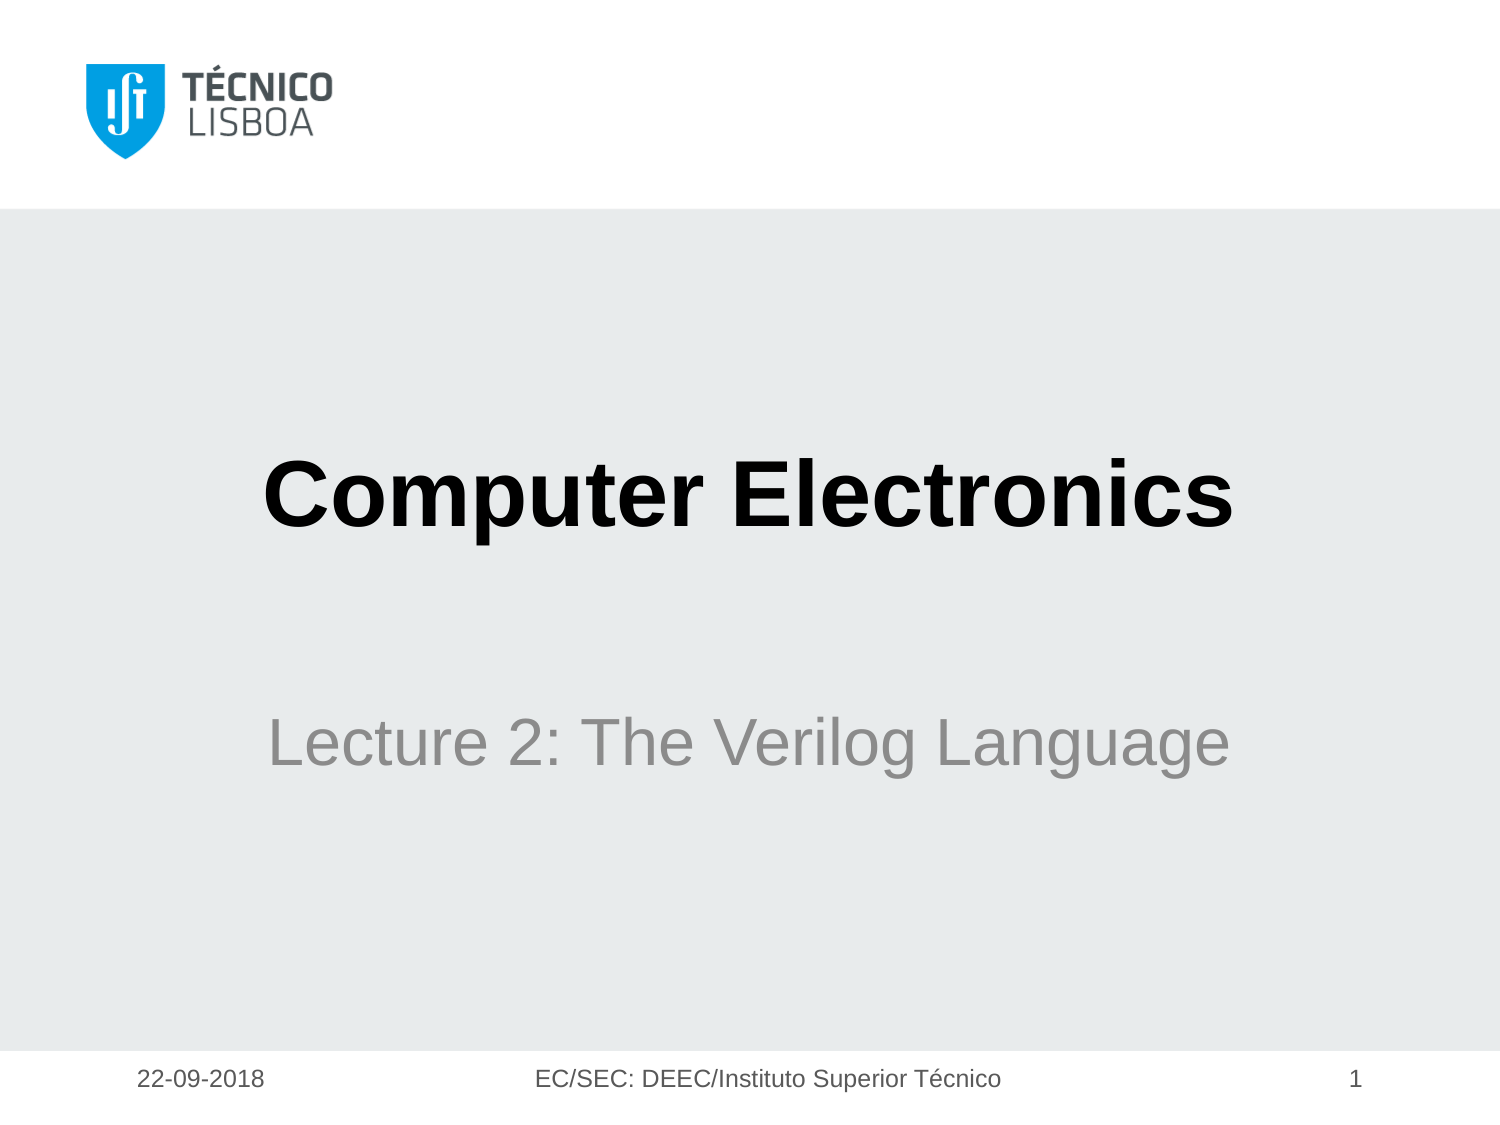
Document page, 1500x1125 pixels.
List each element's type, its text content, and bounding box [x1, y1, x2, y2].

title Computer Electronics [121, 322, 1378, 655]
subtitle Lecture 2: The Verilog Language [121, 691, 1378, 894]
slide_number [1077, 1052, 1378, 1103]
slide_number 22-09-2018 [121, 1052, 425, 1103]
picture [0, 0, 1500, 1125]
footer EC/SEC: DEEC/Instituto Superior Técnico [512, 1052, 1032, 1103]
